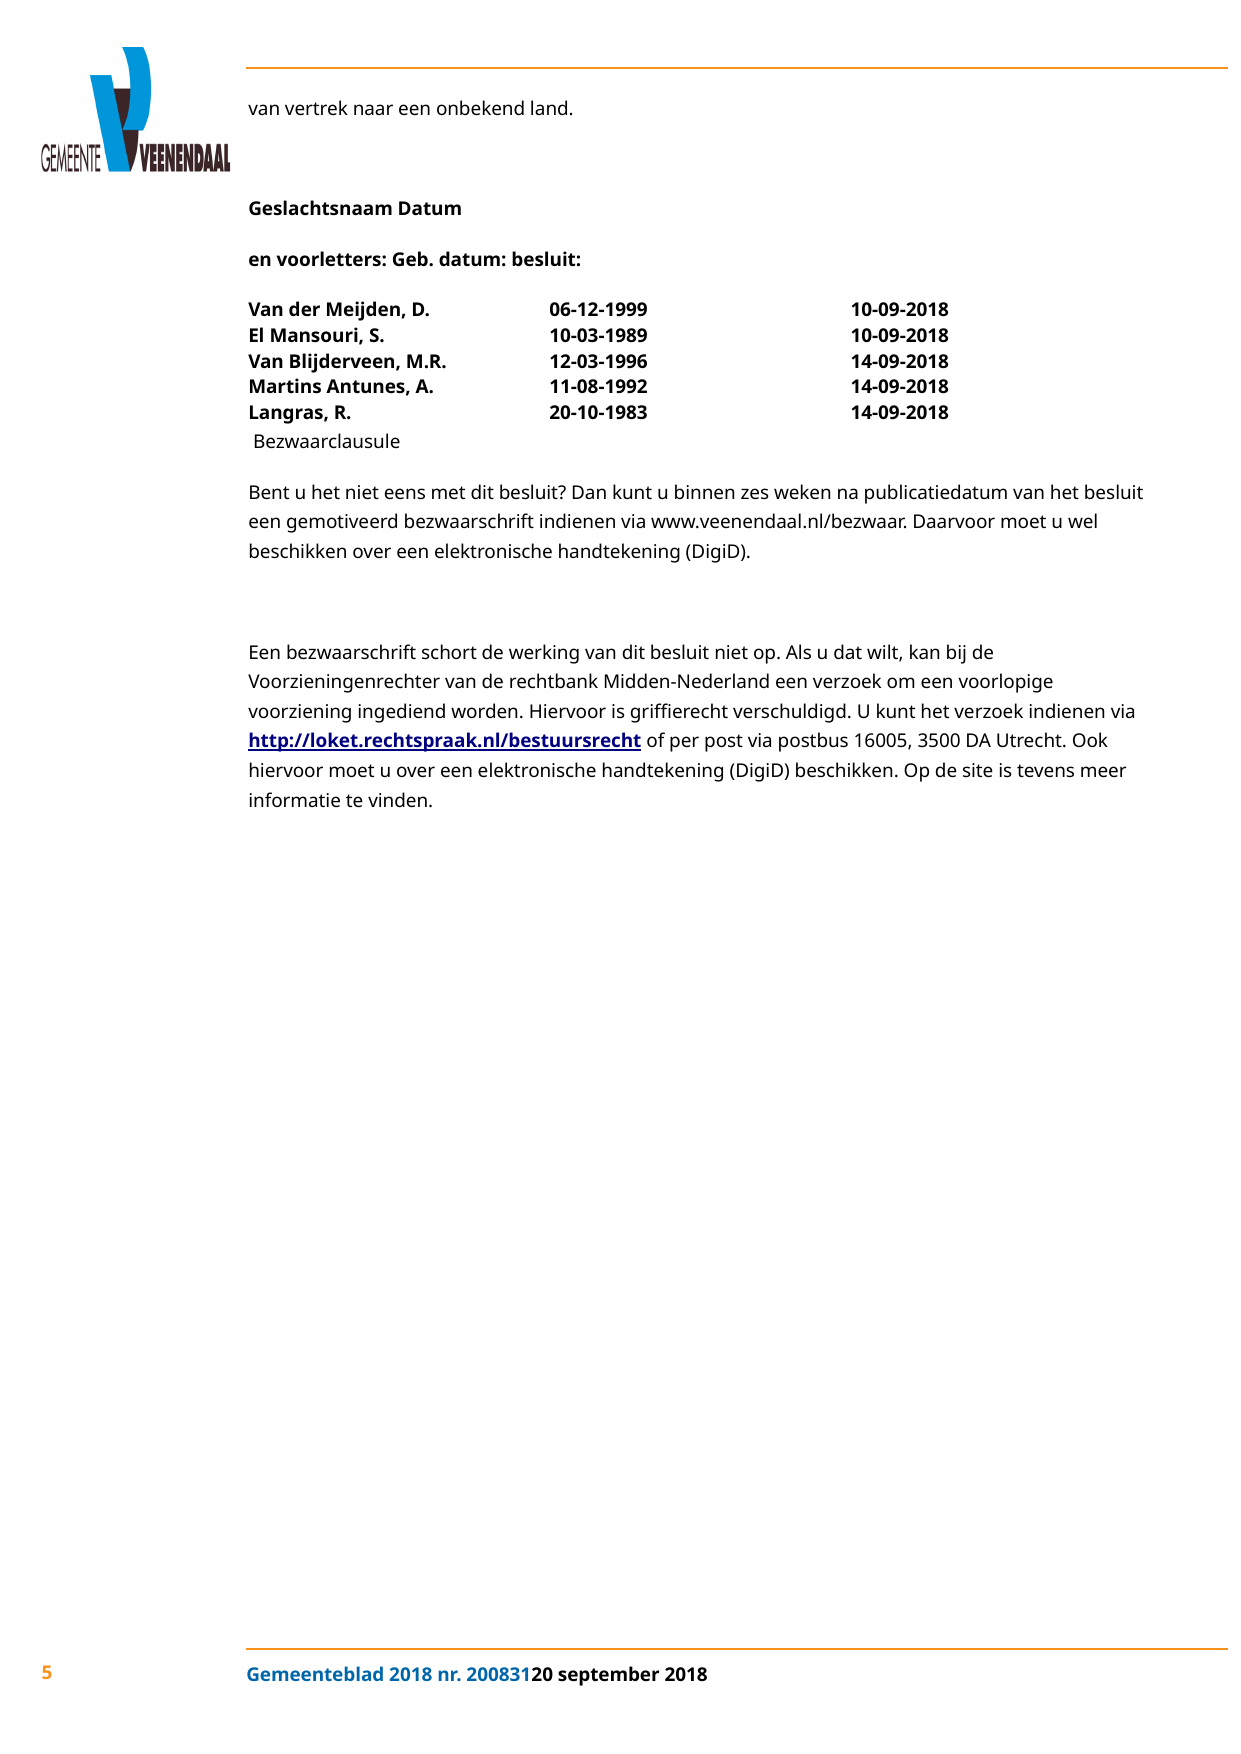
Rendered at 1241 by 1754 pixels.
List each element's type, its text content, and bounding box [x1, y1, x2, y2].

table_cell 12-03-1996 [549, 348, 850, 374]
table_cell 20-10-1983 [549, 400, 850, 425]
table_cell 14-09-2018 [850, 348, 1152, 374]
table_cell Martins Antunes, A. [248, 374, 549, 399]
table_cell Van Blijderveen, M.R. [248, 348, 549, 374]
text Bent u het niet eens met dit besluit? Dan kunt u binnen zes weken na publicatiedatum van het besluit een gemotiveerd bezwaarschrift indienen via www.veenendaal.nl/bezwaar. Daarvoor moet u wel beschikken over een elektronische handtekening (DigiD). [248, 479, 1152, 564]
table_cell Langras, R. [248, 400, 549, 425]
picture [41, 47, 130, 172]
table_cell 14-09-2018 [850, 400, 1152, 425]
text Bezwaarclausule [248, 428, 1152, 454]
text Geslachtsnaam Datum [248, 196, 1152, 221]
table_cell 10-09-2018 [850, 322, 1152, 348]
table_header Van der Meijden, D. [248, 297, 549, 322]
table_cell 11-08-1992 [549, 374, 850, 399]
table_header 10-09-2018 [850, 297, 1152, 322]
table_cell El Mansouri, S. [248, 322, 549, 348]
table_header 06-12-1999 [549, 297, 850, 322]
table_cell 10-03-1989 [549, 322, 850, 348]
text en voorletters: Geb. datum: besluit: [248, 246, 1152, 272]
text Een bezwaarschrift schort de werking van dit besluit niet op. Als u dat wilt, kan bij de Voorzieningenrechter van de rechtbank Midden-Nederland een verzoek om een voorlopige voorziening ingediend worden. Hiervoor is griffierecht verschuldigd. U kunt het verzoek indienen via http://loket.rechtspraak.nl/bestuursrecht of per post via postbus 16005, 3500 DA Utrecht. Ook hiervoor moet u over een elektronische handtekening (DigiD) beschikken. Op de site is tevens meer informatie te vinden. [248, 639, 1152, 812]
text van vertrek naar een onbekend land. [248, 95, 1152, 121]
picture [123, 47, 231, 172]
table_cell 14-09-2018 [850, 374, 1152, 399]
